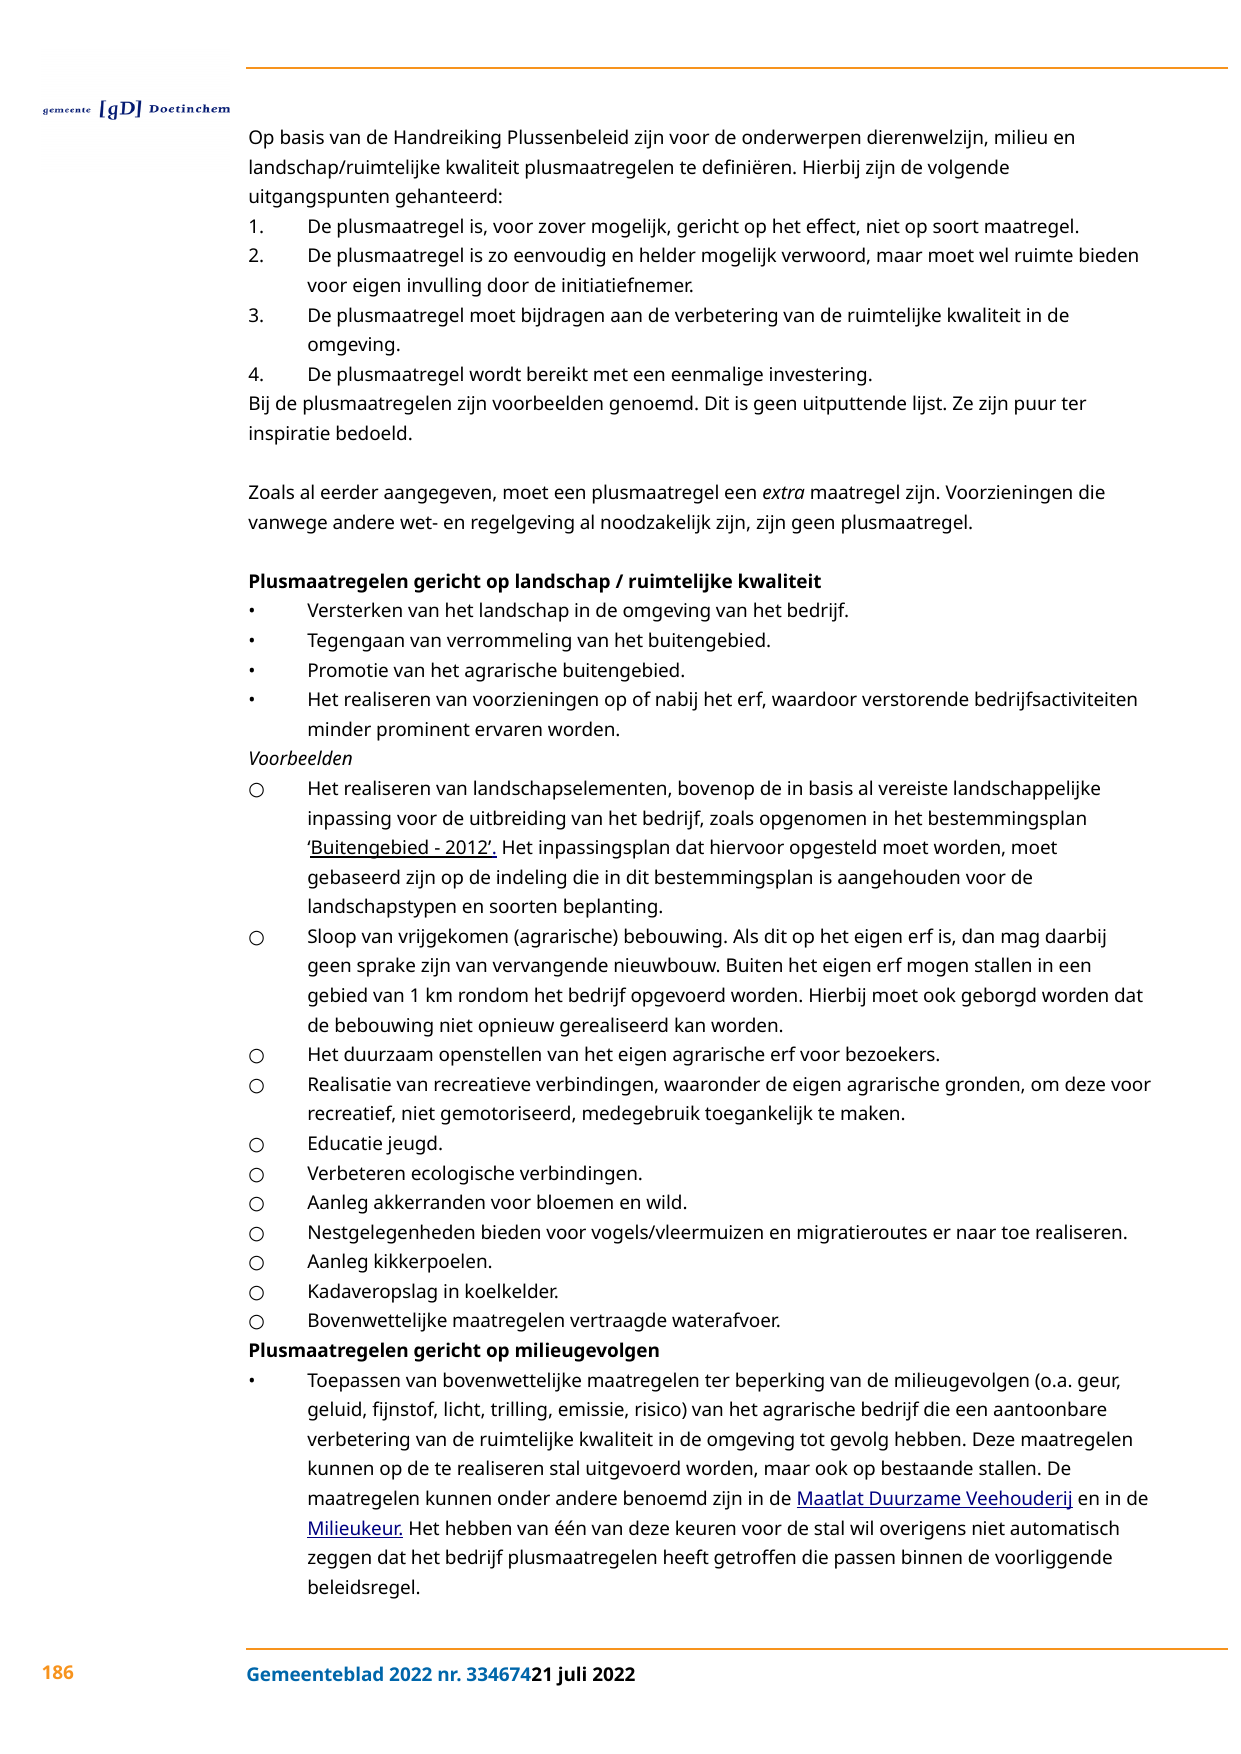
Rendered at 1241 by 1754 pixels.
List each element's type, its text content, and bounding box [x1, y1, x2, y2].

list Versterken van het landschap in de omgeving van het bedrijf. [248, 598, 1152, 623]
list Sloop van vrijgekomen (agrarische) bebouwing. Als dit op het eigen erf is, dan mag daarbij geen sprake zijn van vervangende nieuwbouw. Buiten het eigen erf mogen stallen in een gebied van 1 km rondom het bedrijf opgevoerd worden. Hierbij moet ook geborgd worden dat de bebouwing niet opnieuw gerealiseerd kan worden. [248, 923, 1152, 1038]
text Op basis van de Handreiking Plussenbeleid zijn voor de onderwerpen dierenwelzijn, milieu en landschap/ruimtelijke kwaliteit plusmaatregelen te definiëren. Hierbij zijn de volgende uitgangspunten gehanteerd: [248, 124, 1152, 209]
list Aanleg akkerranden voor bloemen en wild. [248, 1189, 1152, 1215]
list Realisatie van recreatieve verbindingen, waaronder de eigen agrarische gronden, om deze voor recreatief, niet gemotoriseerd, medegebruik toegankelijk te maken. [248, 1071, 1152, 1126]
text Plusmaatregelen gericht op landschap / ruimtelijke kwaliteit [248, 568, 1152, 594]
list Verbeteren ecologische verbindingen. [248, 1160, 1152, 1186]
text Plusmaatregelen gericht op milieugevolgen [248, 1337, 1152, 1363]
list Nestgelegenheden bieden voor vogels/vleermuizen en migratieroutes er naar toe realiseren. [248, 1219, 1152, 1245]
text Zoals al eerder aangegeven, moet een plusmaatregel een extra maatregel zijn. Voorzieningen die vanwege andere wet- en regelgeving al noodzakelijk zijn, zijn geen plusmaatregel. [248, 479, 1152, 535]
text Bij de plusmaatregelen zijn voorbeelden genoemd. Dit is geen uitputtende lijst. Ze zijn puur ter inspiratie bedoeld. [248, 391, 1152, 446]
list Kadaveropslag in koelkelder. [248, 1278, 1152, 1304]
list Het realiseren van landschapselementen, bovenop de in basis al vereiste landschappelijke inpassing voor de uitbreiding van het bedrijf, zoals opgenomen in het bestemmingsplan ‘Buitengebied - 2012’. Het inpassingsplan dat hiervoor opgesteld moet worden, moet gebaseerd zijn op de indeling die in dit bestemmingsplan is aangehouden voor de landschapstypen en soorten beplanting. [248, 775, 1152, 919]
list De plusmaatregel wordt bereikt met een eenmalige investering. [248, 361, 1152, 387]
list Het realiseren van voorzieningen op of nabij het erf, waardoor verstorende bedrijfsactiviteiten minder prominent ervaren worden. [248, 686, 1152, 742]
list De plusmaatregel is, voor zover mogelijk, gericht op het effect, niet op soort maatregel. [248, 213, 1152, 239]
list De plusmaatregel is zo eenvoudig en helder mogelijk verwoord, maar moet wel ruimte bieden voor eigen invulling door de initiatiefnemer. [248, 243, 1152, 298]
list Educatie jeugd. [248, 1130, 1152, 1156]
list Het duurzaam openstellen van het eigen agrarische erf voor bezoekers. [248, 1041, 1152, 1067]
list Promotie van het agrarische buitengebied. [248, 657, 1152, 683]
picture [41, 47, 231, 172]
list Tegengaan van verrommeling van het buitengebied. [248, 627, 1152, 653]
list Toepassen van bovenwettelijke maatregelen ter beperking van de milieugevolgen (o.a. geur, geluid, fijnstof, licht, trilling, emissie, risico) van het agrarische bedrijf die een aantoonbare verbetering van de ruimtelijke kwaliteit in de omgeving tot gevolg hebben. Deze maatregelen kunnen op de te realiseren stal uitgevoerd worden, maar ook op bestaande stallen. De maatregelen kunnen onder andere benoemd zijn in de Maatlat Duurzame Veehouderij en in de Milieukeur. Het hebben van één van deze keuren voor de stal wil overigens niet automatisch zeggen dat het bedrijf plusmaatregelen heeft getroffen die passen binnen de voorliggende beleidsregel. [248, 1367, 1152, 1600]
list Bovenwettelijke maatregelen vertraagde waterafvoer. [248, 1308, 1152, 1333]
list De plusmaatregel moet bijdragen aan de verbetering van de ruimtelijke kwaliteit in de omgeving. [248, 302, 1152, 357]
text Voorbeelden [248, 746, 1152, 771]
list Aanleg kikkerpoelen. [248, 1248, 1152, 1274]
